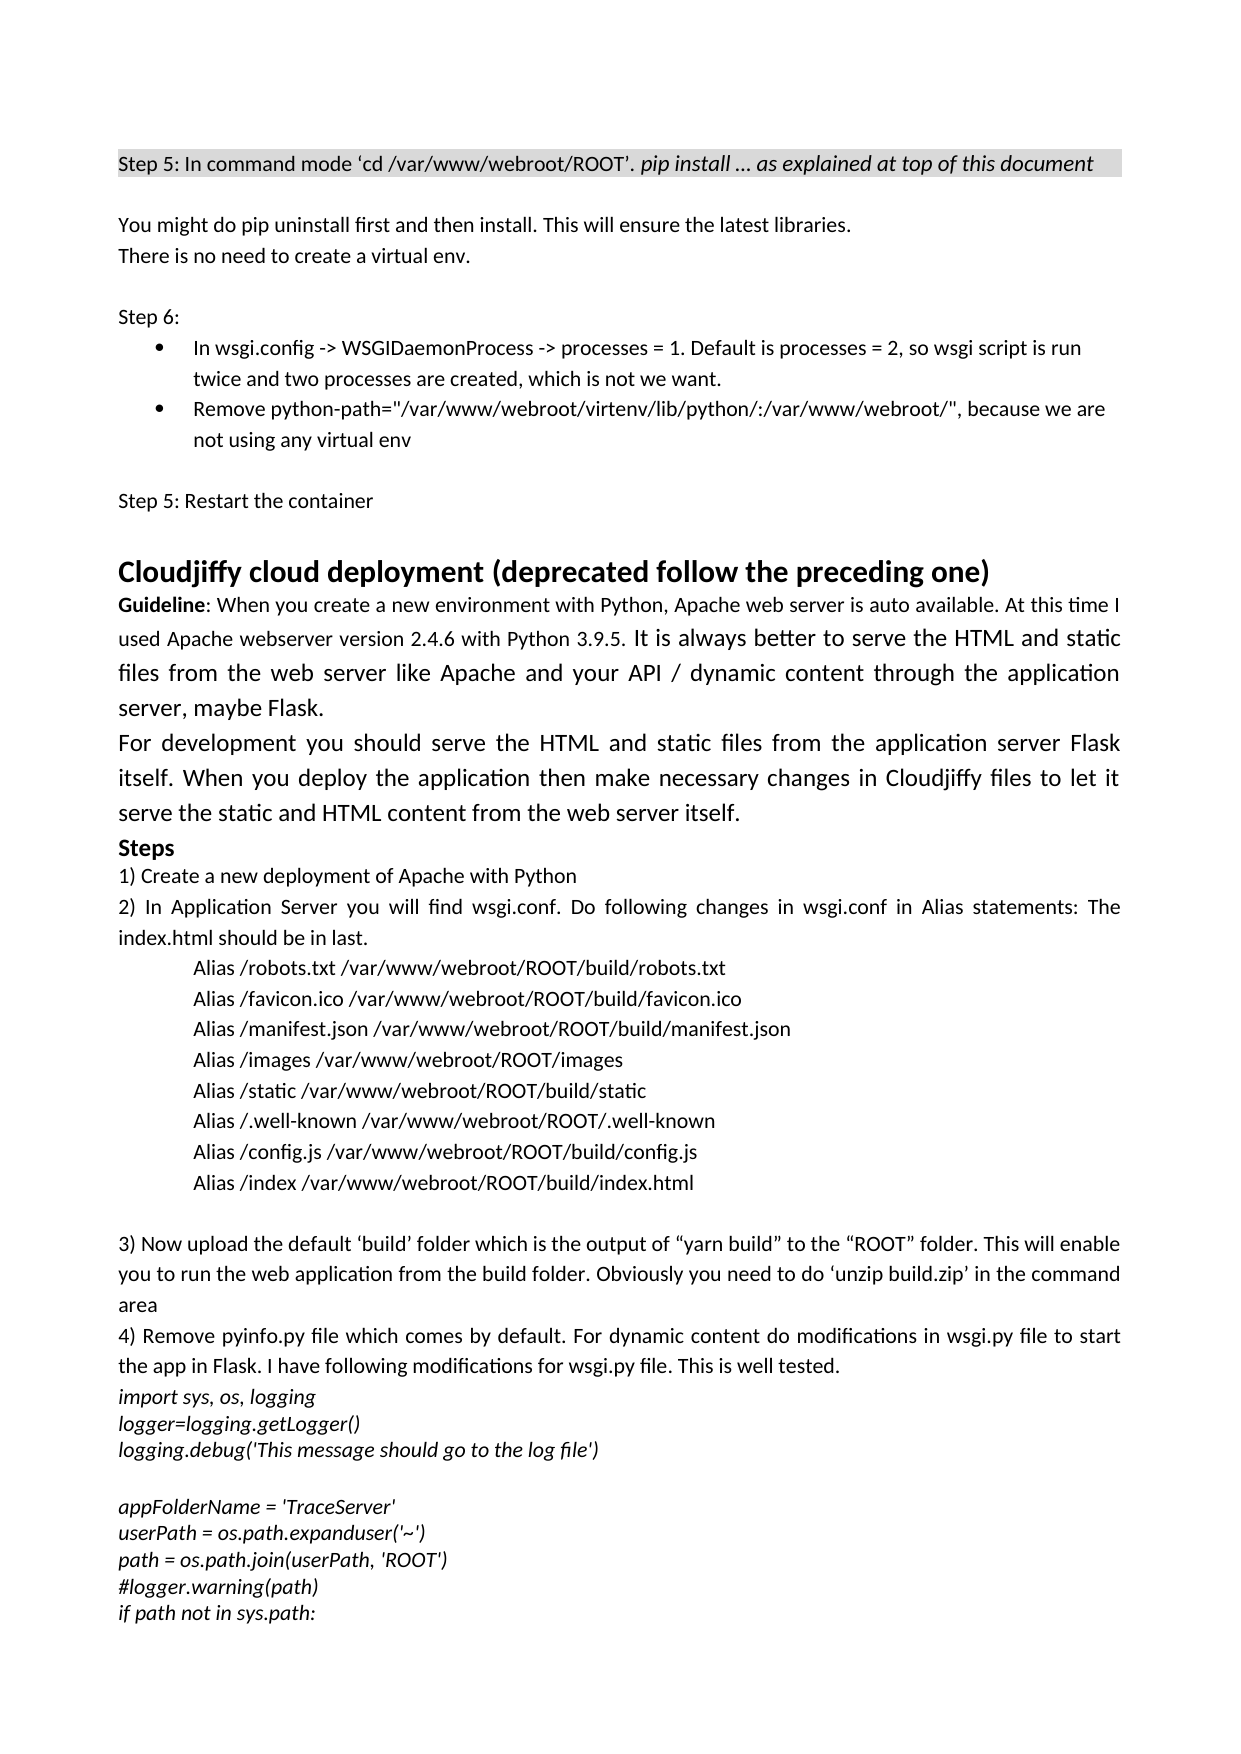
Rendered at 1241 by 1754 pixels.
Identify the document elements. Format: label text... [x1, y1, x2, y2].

text 4) Remove pyinfo.py file which comes by default. For dynamic content do modifications in wsgi.py file to start the app in Flask. I have following modifications for wsgi.py file. This is well tested. [118, 1322, 1122, 1379]
text logging.debug('This message should go to the log file') [118, 1436, 1122, 1463]
list Remove python-path="/var/www/webroot/virtenv/lib/python/:/var/www/webroot/", because we are not using any virtual env [156, 395, 1122, 453]
text Alias /manifest.json /var/www/webroot/ROOT/build/manifest.json [118, 1016, 1122, 1042]
text #logger.warning(path) [118, 1573, 1122, 1599]
text userPath = os.path.expanduser('~') [118, 1519, 1122, 1546]
text path = os.path.join(userPath, 'ROOT') [118, 1546, 1122, 1573]
text Alias /.well-known /var/www/webroot/ROOT/.well-known [118, 1107, 1122, 1134]
text Step 6: [118, 303, 1122, 330]
text Alias /config.js /var/www/webroot/ROOT/build/config.js [118, 1138, 1122, 1165]
text Guideline: When you create a new environment with Python, Apache web server is auto available. At this time I used Apache webserver version 2.4.6 with Python 3.9.5. It is always better to serve the HTML and static files from the web server like Apache and your API / dynamic content through the application server, maybe Flask. [118, 591, 1122, 722]
text Alias /robots.txt /var/www/webroot/ROOT/build/robots.txt [118, 954, 1122, 981]
text Alias /images /var/www/webroot/ROOT/images [118, 1046, 1122, 1073]
text Steps [118, 832, 1122, 862]
text 2) In Application Server you will find wsgi.conf. Do following changes in wsgi.conf in Alias statements: The index.html should be in last. [118, 893, 1122, 950]
text import sys, os, logging [118, 1383, 1122, 1410]
text if path not in sys.path: [118, 1599, 1122, 1626]
subtitle Cloudjiffy cloud deployment (deprecated follow the preceding one) [118, 553, 1122, 591]
text appFolderName = 'TraceServer' [118, 1493, 1122, 1519]
text logger=logging.getLogger() [118, 1410, 1122, 1436]
text Alias /favicon.ico /var/www/webroot/ROOT/build/favicon.ico [118, 985, 1122, 1012]
text There is no need to create a virtual env. [118, 242, 1122, 269]
text 3) Now upload the default ‘build’ folder which is the output of “yarn build” to the “ROOT” folder. This will enable you to run the web application from the build folder. Obviously you need to do ‘unzip build.zip’ in the command area [118, 1230, 1122, 1318]
text Alias /static /var/www/webroot/ROOT/build/static [118, 1077, 1122, 1103]
text Step 5: In command mode ‘cd /var/www/webroot/ROOT’. pip install … as explained at top of this document [118, 149, 1122, 177]
text You might do pip uninstall first and then install. This will ensure the latest libraries. [118, 212, 1122, 238]
text Step 5: Restart the container [118, 487, 1122, 514]
text Alias /index /var/www/webroot/ROOT/build/index.html [118, 1169, 1122, 1195]
text For development you should serve the HTML and static files from the application server Flask itself. When you deploy the application then make necessary changes in Cloudjiffy files to let it serve the static and HTML content from the web server itself. [118, 727, 1122, 827]
text 1) Create a new deployment of Apache with Python [118, 862, 1122, 889]
list In wsgi.config -> WSGIDaemonProcess -> processes = 1. Default is processes = 2, so wsgi script is run twice and two processes are created, which is not we want. [156, 334, 1122, 391]
